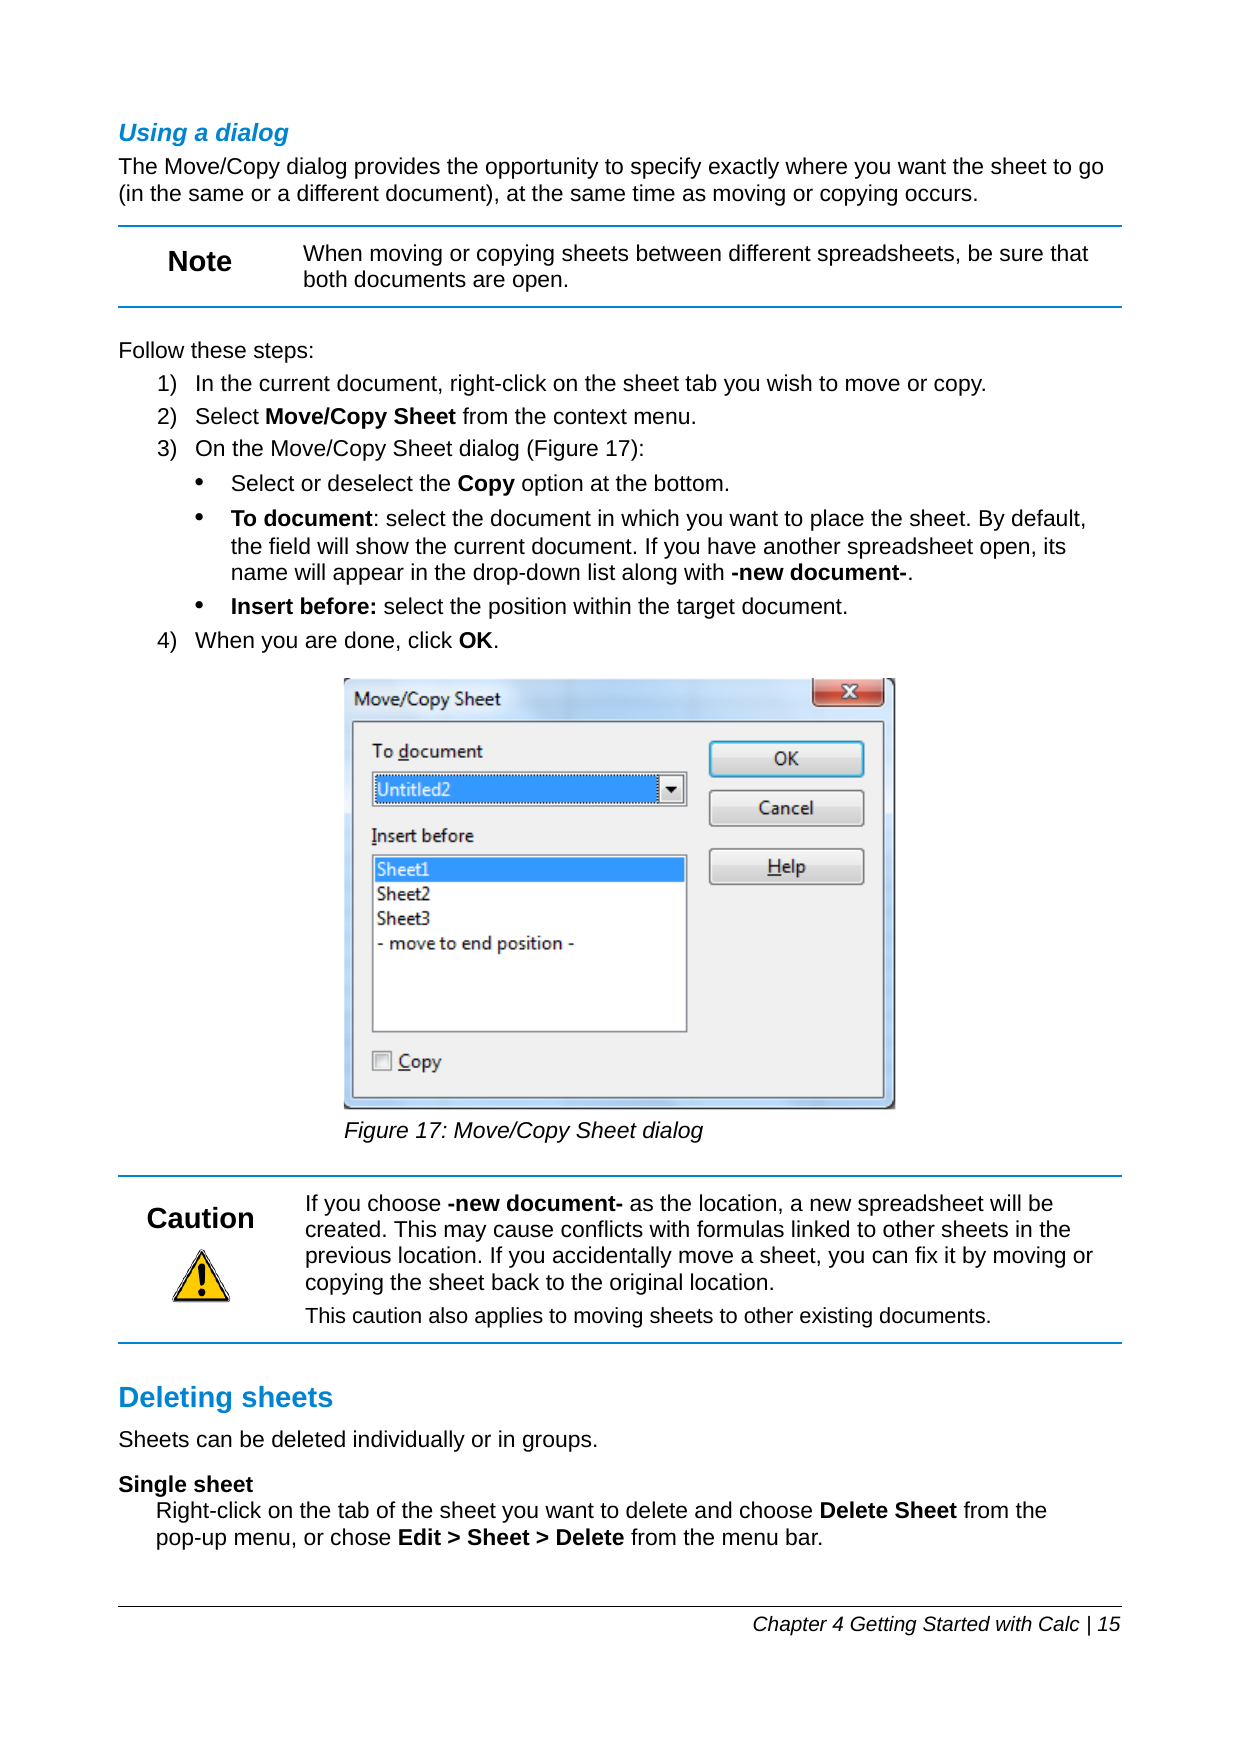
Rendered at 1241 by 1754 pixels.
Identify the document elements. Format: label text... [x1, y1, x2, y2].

subtitle Using a dialog [118, 118, 1122, 147]
list Select or deselect the Copy option at the bottom. [192, 468, 1122, 497]
text Figure 17: Move/Copy Sheet dialog [344, 1117, 896, 1144]
list In the current document, right-click on the sheet tab you wish to move or copy. [177, 370, 1122, 397]
text Sheets can be deleted individually or in groups. [118, 1426, 1122, 1453]
table_header Caution [118, 1177, 283, 1342]
table_header When moving or copying sheets between different spreadsheets, be sure that both documents are open. [281, 227, 1122, 306]
table_header Note [118, 227, 281, 306]
text The Move/Copy dialog provides the opportunity to specify exactly where you want the sheet to go (in the same or a different document), at the same time as moving or copying occurs. [118, 153, 1122, 206]
text Single sheet [118, 1471, 1122, 1497]
subtitle Deleting sheets [118, 1380, 1122, 1414]
list Insert before: select the position within the target document. [192, 592, 1122, 621]
text Right-click on the tab of the sheet you want to delete and choose Delete Sheet from the pop‑up menu, or chose Edit > Sheet > Delete from the menu bar. [156, 1497, 1122, 1550]
list To document: select the document in which you want to place the sheet. By default, the field will show the current document. If you have another spreadsheet open, its name will appear in the drop-down list along with -new document-. [192, 503, 1122, 585]
list Select Move/Copy Sheet from the context menu. [177, 403, 1122, 429]
list On the Move/Copy Sheet dialog (Figure 17): [177, 435, 1122, 462]
picture [343, 678, 897, 1111]
picture [168, 1246, 233, 1306]
table_header If you choose -new document- as the location, a new spreadsheet will be created. This may cause conflicts with formulas linked to other sheets in the previous location. If you accidentally move a sheet, you can fix it by moving or copying the sheet back to the original location. This caution also applies to moving sheets to other existing documents. [283, 1177, 1122, 1342]
list When you are done, click OK. [177, 627, 1122, 653]
list Follow these steps: [118, 337, 1122, 364]
